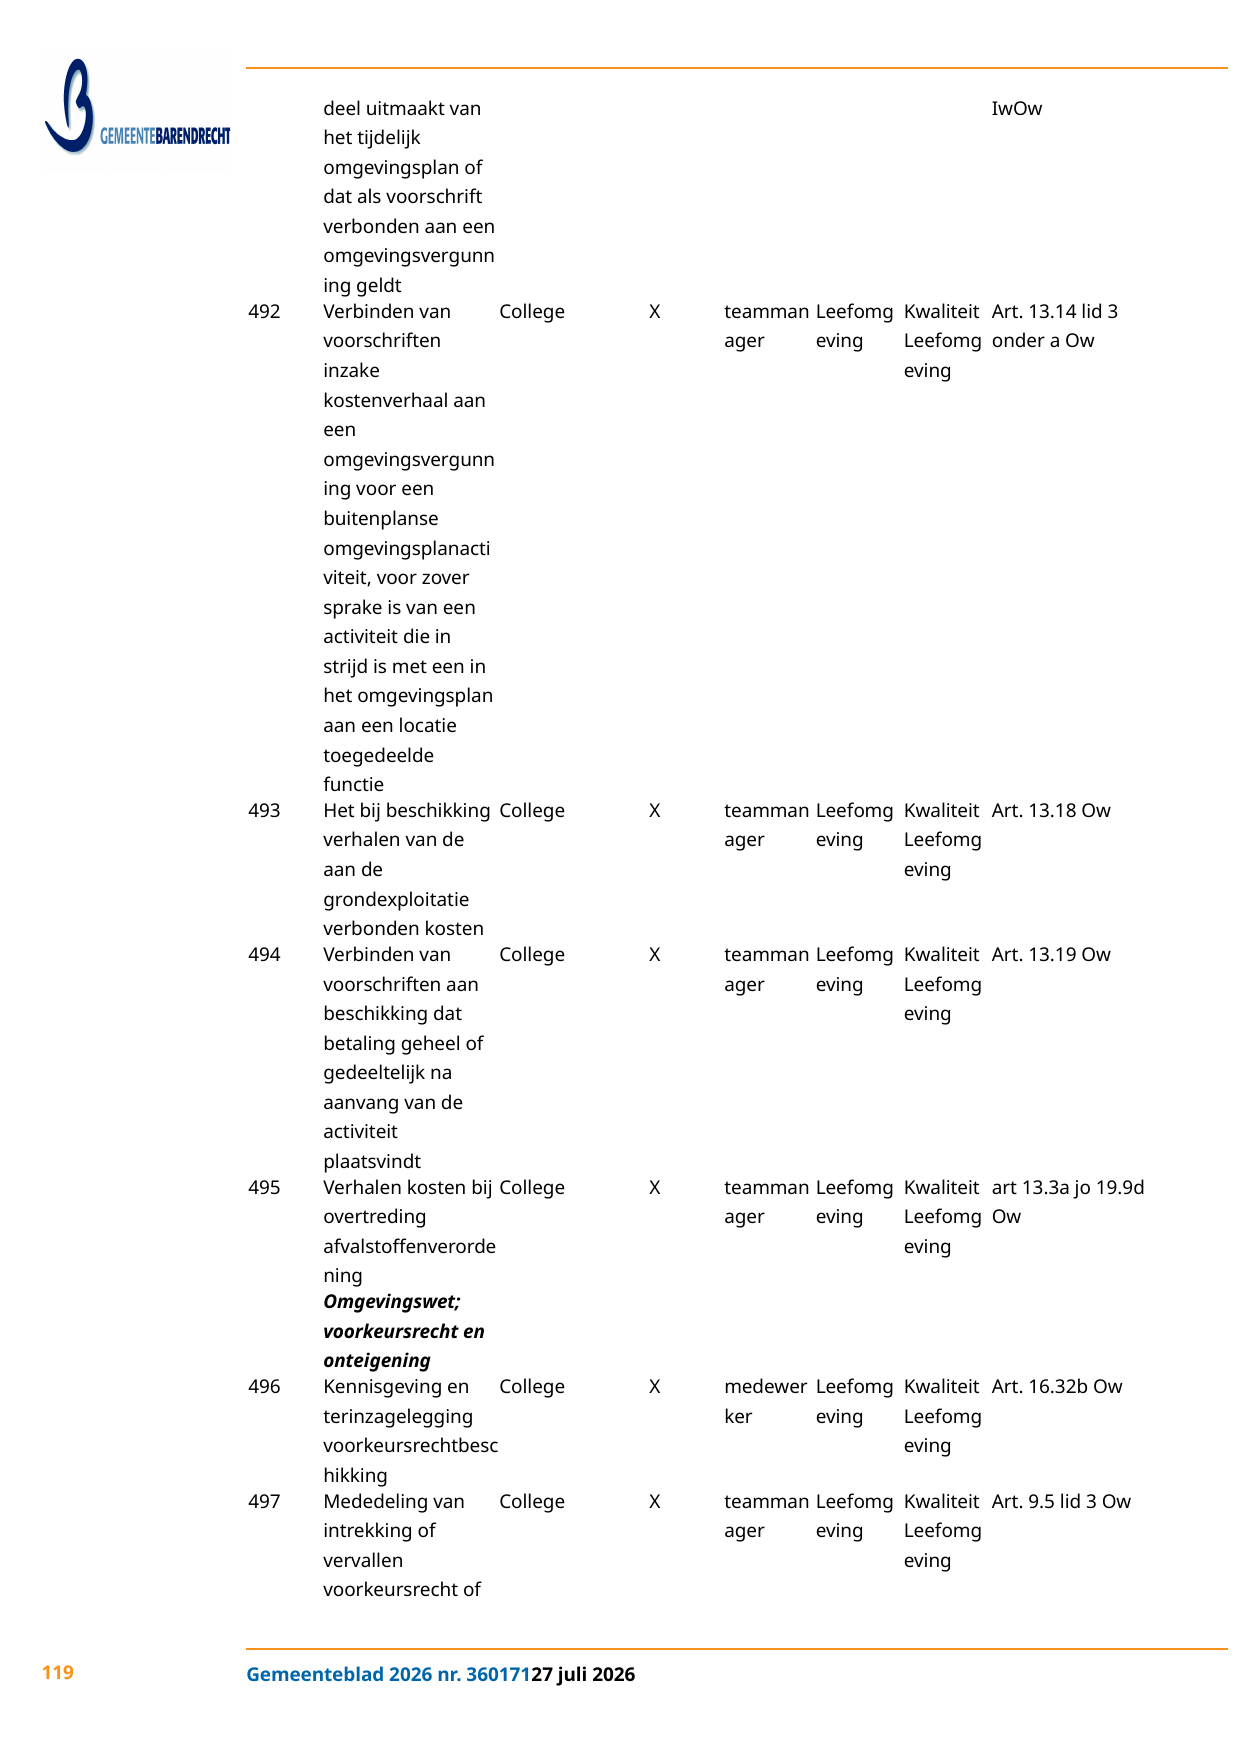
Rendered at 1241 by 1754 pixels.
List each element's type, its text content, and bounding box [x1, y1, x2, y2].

table_cell Verhalen kosten bij overtreding afvalstoffenverordening [323, 1174, 499, 1288]
table_cell Art. 16.32b Ow [992, 1373, 1152, 1488]
table_cell teammanager [724, 1488, 816, 1602]
table_cell Leefomgeving [816, 298, 904, 797]
table_cell IwOw [992, 95, 1152, 298]
table_cell teammanager [724, 1174, 816, 1288]
table_cell [574, 95, 649, 298]
table_cell [574, 1289, 649, 1373]
table_cell X [649, 797, 724, 941]
table_cell College [499, 1174, 574, 1288]
table_cell [574, 797, 649, 941]
table_cell [574, 298, 649, 797]
table_cell 494 [248, 941, 323, 1174]
table_cell teammanager [724, 298, 816, 797]
table_cell Omgevingswet; voorkeursrecht en onteigening [323, 1289, 499, 1373]
table_cell College [499, 298, 574, 797]
table_cell Kwaliteit Leefomgeving [904, 797, 992, 941]
table_cell Leefomgeving [816, 941, 904, 1174]
table_cell [904, 95, 992, 298]
table_cell 495 [248, 1174, 323, 1288]
table_cell teammanager [724, 797, 816, 941]
table_cell College [499, 1373, 574, 1488]
table_cell 497 [248, 1488, 323, 1602]
table_cell Leefomgeving [816, 797, 904, 941]
table_cell 492 [248, 298, 323, 797]
table_cell [649, 95, 724, 298]
table_cell [649, 1289, 724, 1373]
table_cell [816, 1289, 904, 1373]
table_cell X [649, 1174, 724, 1288]
table_cell [724, 1289, 816, 1373]
table_cell Art. 13.14 lid 3 onder a Ow [992, 298, 1152, 797]
table_cell Kennisgeving en terinzagelegging voorkeursrechtbeschikking [323, 1373, 499, 1488]
table_cell [574, 941, 649, 1174]
table_cell [574, 1373, 649, 1488]
table_cell [904, 1289, 992, 1373]
table_cell medewerker [724, 1373, 816, 1488]
table_cell Leefomgeving [816, 1373, 904, 1488]
table_cell [574, 1174, 649, 1288]
table_cell X [649, 1488, 724, 1602]
table_cell Leefomgeving [816, 1488, 904, 1602]
table_cell teammanager [724, 941, 816, 1174]
table_cell [724, 95, 816, 298]
table_cell deel uitmaakt van het tijdelijk omgevingsplan of dat als voorschrift verbonden aan een omgevingsvergunning geldt [323, 95, 499, 298]
table_cell 493 [248, 797, 323, 941]
table_cell College [499, 941, 574, 1174]
table_cell X [649, 1373, 724, 1488]
table_cell Kwaliteit Leefomgeving [904, 1174, 992, 1288]
table_cell Art. 13.19 Ow [992, 941, 1152, 1174]
table_cell X [649, 941, 724, 1174]
table_cell Leefomgeving [816, 1174, 904, 1288]
table_cell [574, 1488, 649, 1602]
table_cell Verbinden van voorschriften inzake kostenverhaal aan een omgevingsvergunning voor een buitenplanse omgevingsplanactiviteit, voor zover sprake is van een activiteit die in strijd is met een in het omgevingsplan aan een locatie toegedeelde functie [323, 298, 499, 797]
table_cell Kwaliteit Leefomgeving [904, 1488, 992, 1602]
table_cell [499, 1289, 574, 1373]
table_cell [816, 95, 904, 298]
picture [41, 47, 231, 172]
table_cell Kwaliteit Leefomgeving [904, 941, 992, 1174]
table_cell Verbinden van voorschriften aan beschikking dat betaling geheel of gedeeltelijk na aanvang van de activiteit plaatsvindt [323, 941, 499, 1174]
table_cell Het bij beschikking verhalen van de aan de grondexploitatie verbonden kosten [323, 797, 499, 941]
table_cell College [499, 1488, 574, 1602]
table_cell art 13.3a jo 19.9d Ow [992, 1174, 1152, 1288]
table_cell X [649, 298, 724, 797]
table_cell [248, 95, 323, 298]
table_cell [248, 1289, 323, 1373]
table_cell Kwaliteit Leefomgeving [904, 298, 992, 797]
table_cell Art. 13.18 Ow [992, 797, 1152, 941]
table_cell [992, 1289, 1152, 1373]
table_cell [499, 95, 574, 298]
table_cell Kwaliteit Leefomgeving [904, 1373, 992, 1488]
table_cell Mededeling van intrekking of vervallen voorkeursrecht of [323, 1488, 499, 1602]
table_cell Art. 9.5 lid 3 Ow [992, 1488, 1152, 1602]
table_cell College [499, 797, 574, 941]
table_cell 496 [248, 1373, 323, 1488]
